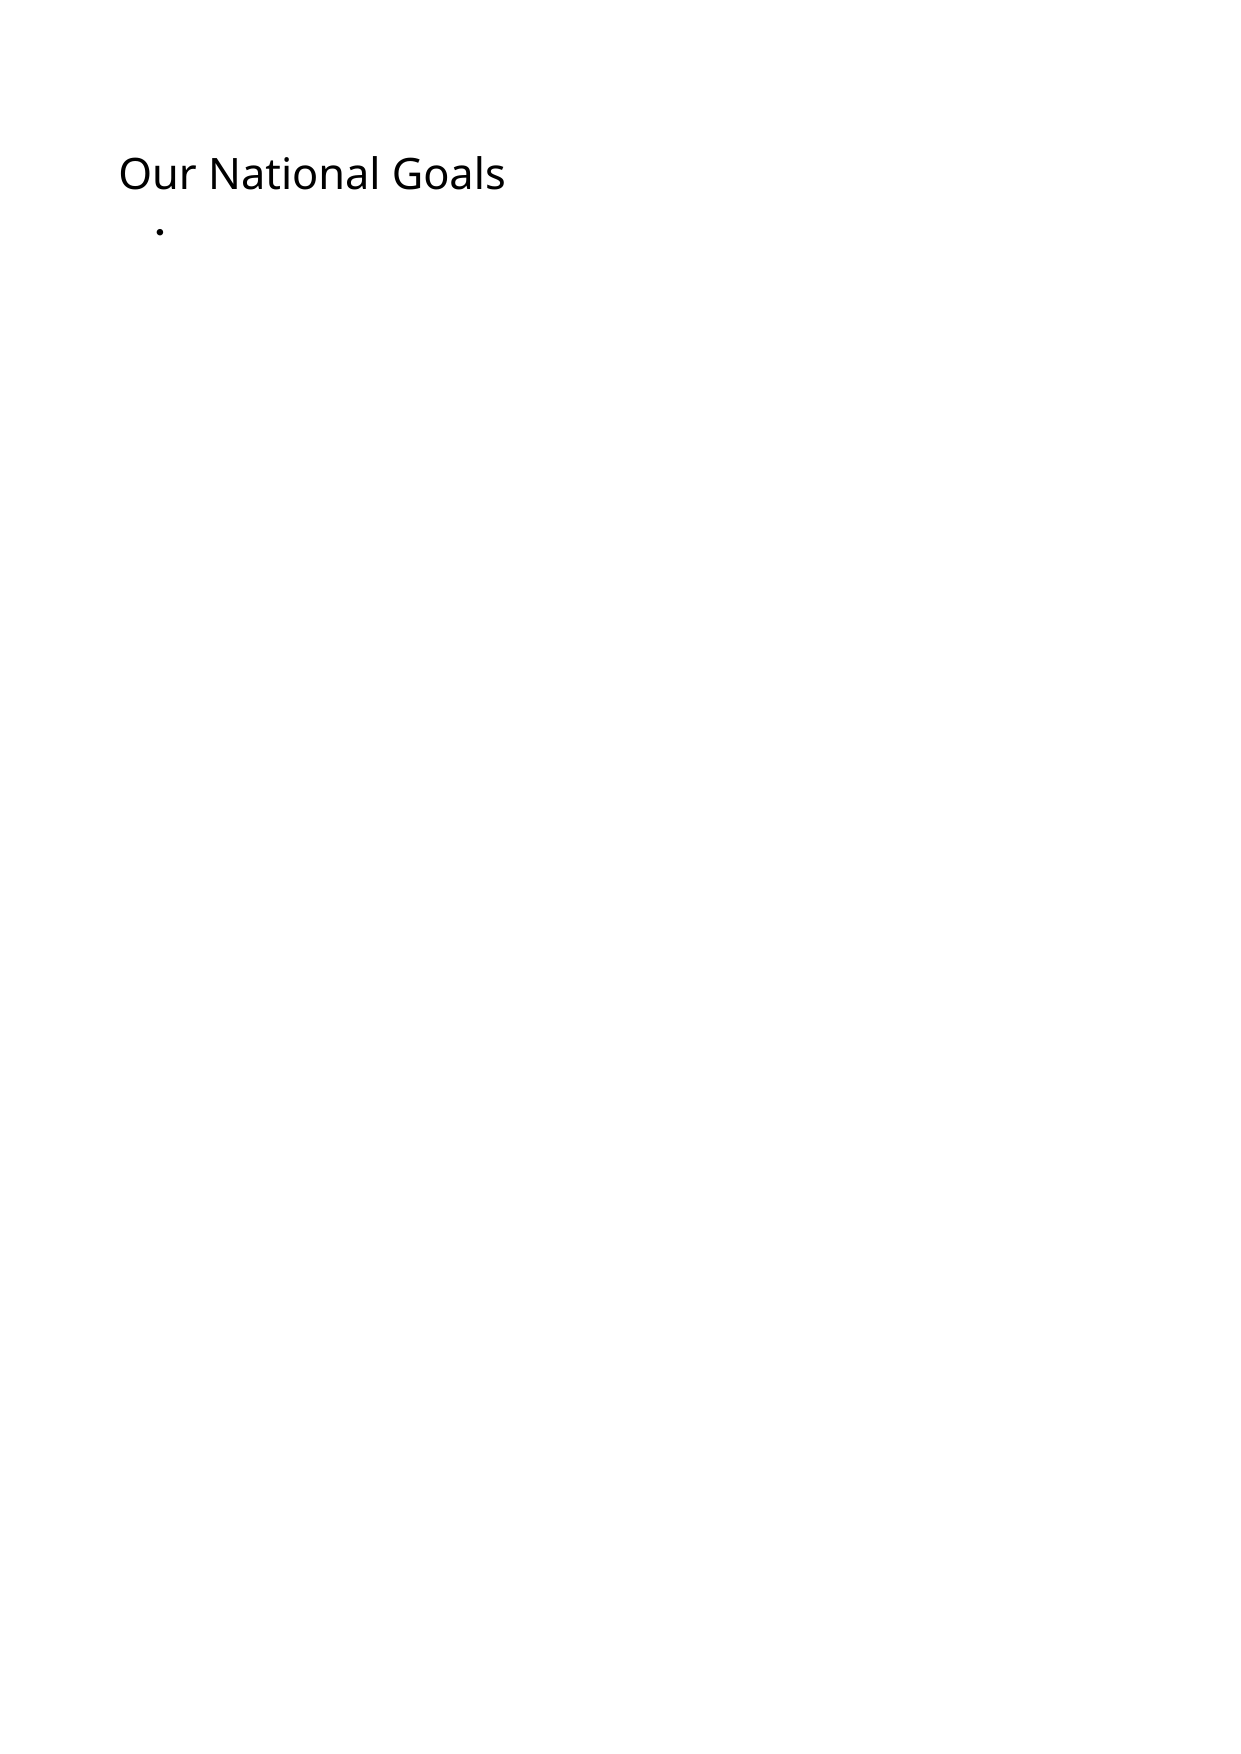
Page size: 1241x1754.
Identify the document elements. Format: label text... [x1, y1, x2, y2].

subtitle Our National Goals [118, 143, 1122, 202]
